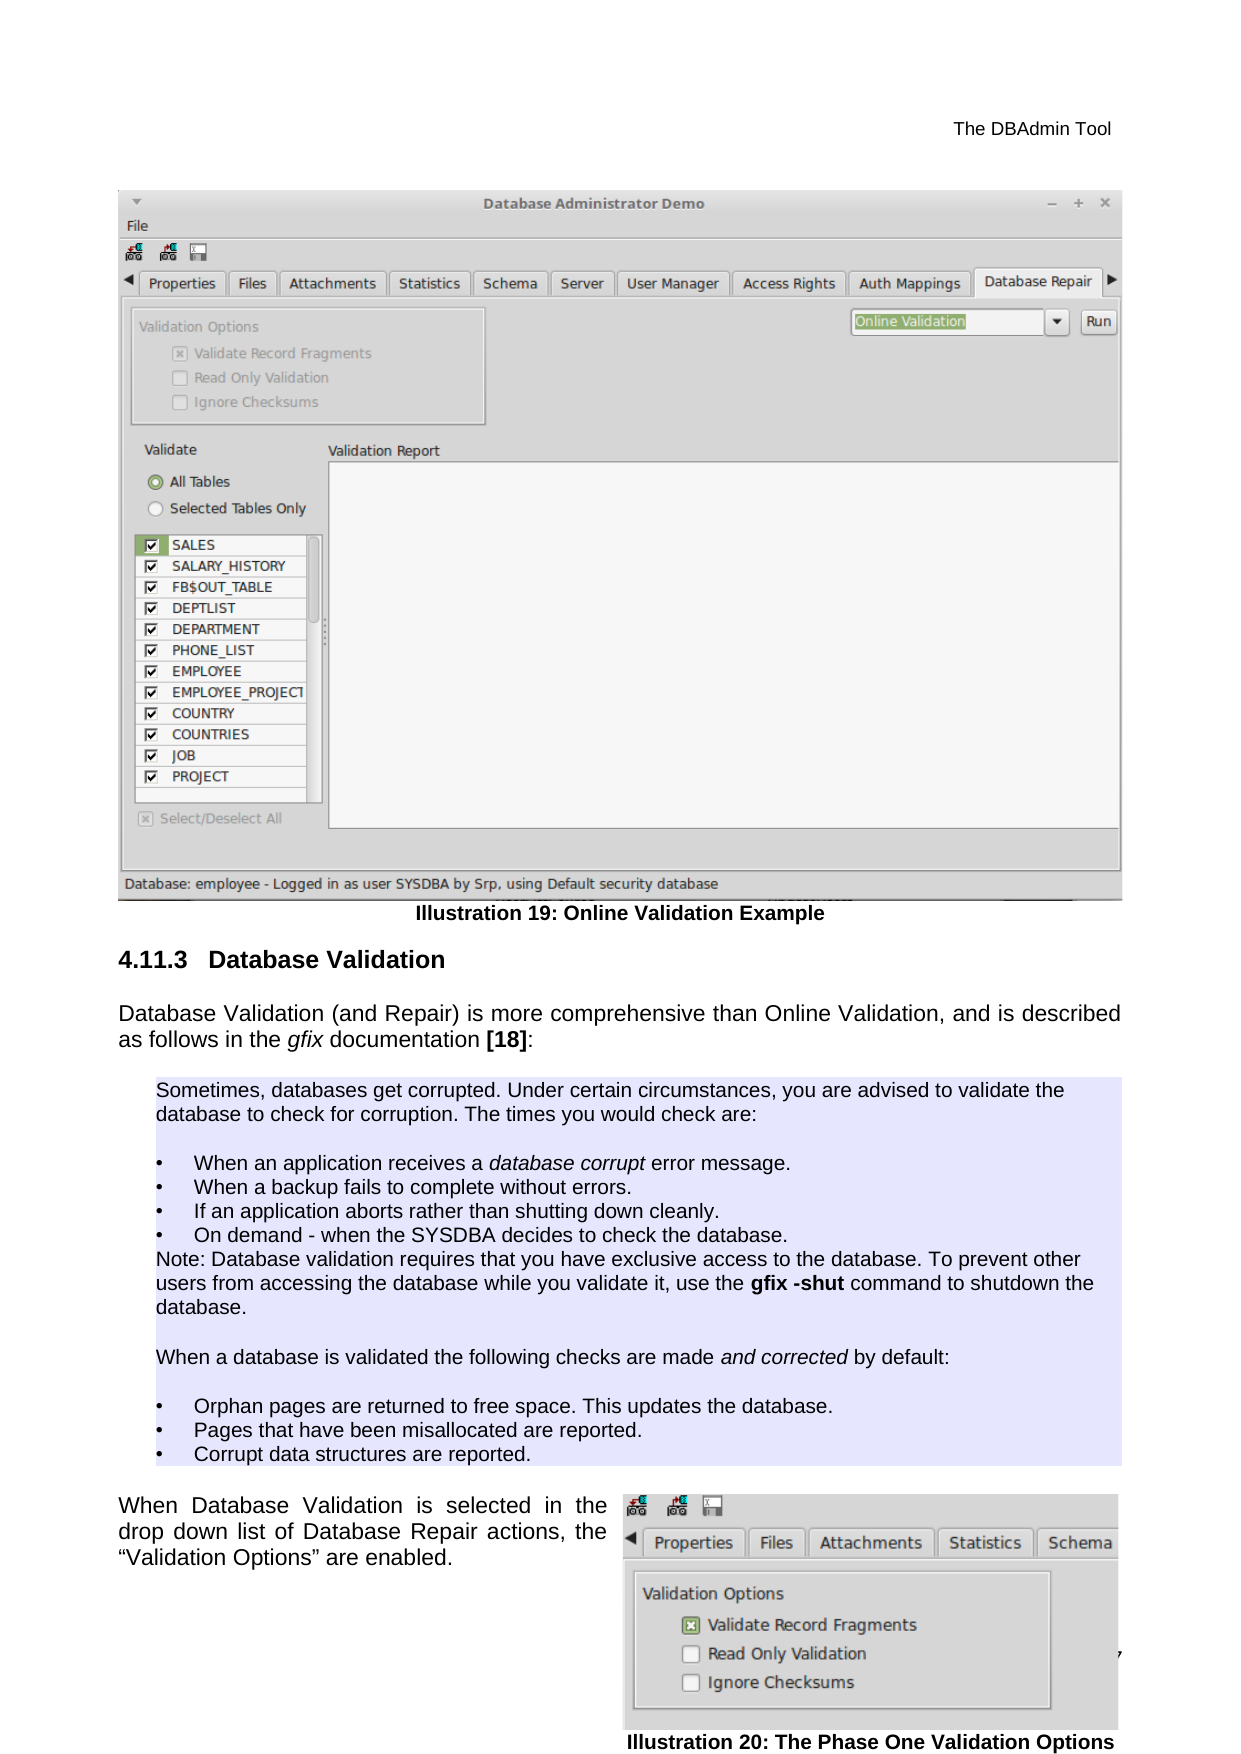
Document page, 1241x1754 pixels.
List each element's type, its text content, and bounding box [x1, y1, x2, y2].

list Pages that have been misallocated are reported. [156, 1418, 1122, 1442]
list Corrupt data structures are reported. [156, 1442, 1122, 1466]
list Orphan pages are returned to free space. This updates the database. [156, 1394, 1122, 1418]
text Sometimes, databases get corrupted. Under certain circumstances, you are advised to validate the database to check for corruption. The times you would check are: [156, 1077, 1122, 1125]
subtitle Database Validation [118, 924, 1122, 974]
list On demand - when the SYSDBA decides to check the database. [156, 1223, 1122, 1247]
text When a database is validated the following checks are made and corrected by default: [156, 1344, 1122, 1368]
text Illustration 20: The Phase One Validation Options [623, 1730, 1118, 1753]
picture [118, 190, 1123, 901]
list When a backup fails to complete without errors. [156, 1175, 1122, 1199]
text Illustration 19: Online Validation Example [118, 901, 1122, 924]
list When an application receives a database corrupt error message. [156, 1151, 1122, 1175]
text Database Validation (and Repair) is more comprehensive than Online Validation, and is described as follows in the gfix documentation [18]: [118, 1000, 1122, 1052]
text Note: Database validation requires that you have exclusive access to the database. To prevent other users from accessing the database while you validate it, use the gfix -shut command to shutdown the database. [156, 1247, 1122, 1319]
picture [622, 1494, 1119, 1730]
subtitle [118, 178, 1122, 190]
list If an application aborts rather than shutting down cleanly. [156, 1199, 1122, 1223]
text When Database Validation is selected in the drop down list of Database Repair actions, the “Validation Options” are enabled. [118, 1482, 1122, 1571]
